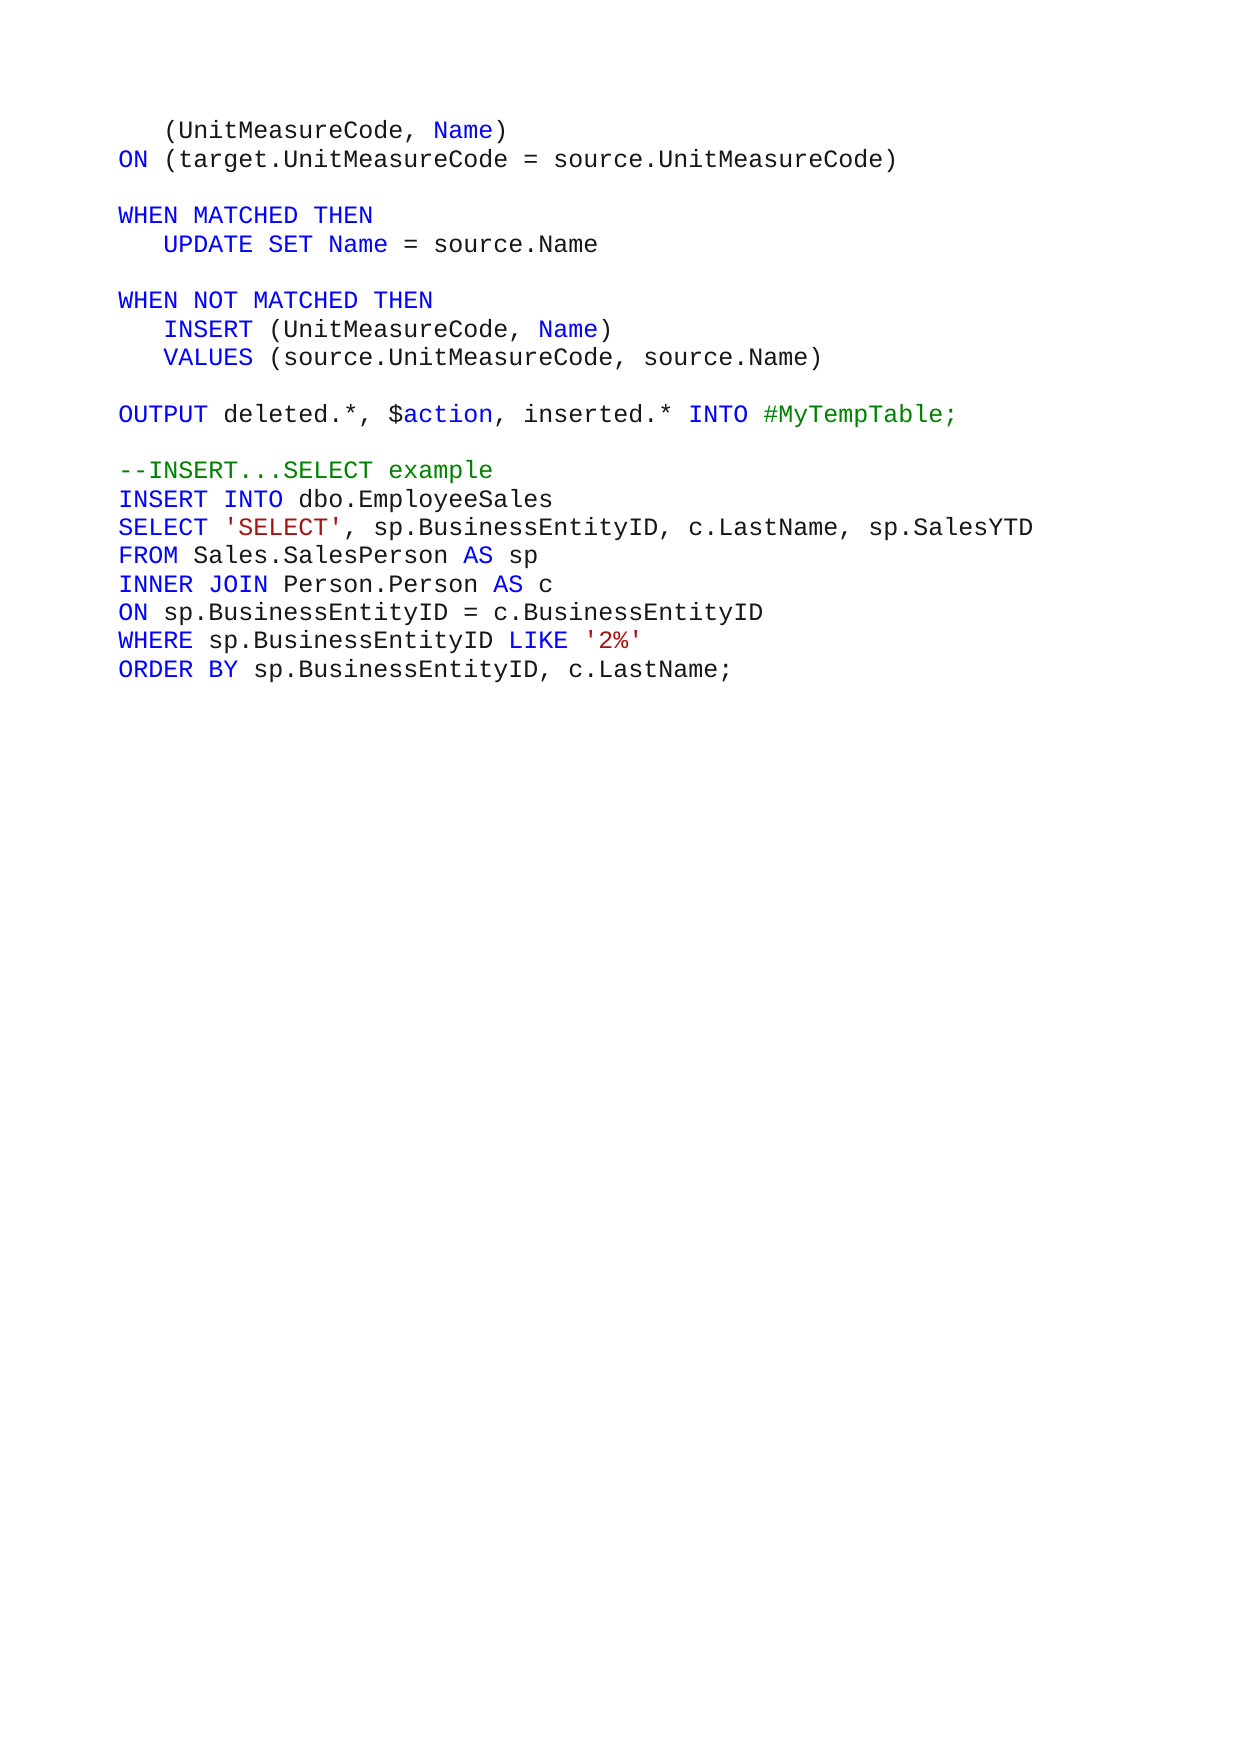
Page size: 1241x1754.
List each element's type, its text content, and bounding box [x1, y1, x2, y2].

text INNER JOIN Person.Person AS c [118, 571, 1122, 600]
text FROM Sales.SalesPerson AS sp [118, 543, 1122, 571]
text INSERT (UnitMeasureCode, Name) [118, 316, 1122, 345]
text ON (target.UnitMeasureCode = source.UnitMeasureCode) [118, 146, 1122, 175]
text (UnitMeasureCode, Name) [118, 118, 1122, 146]
text SELECT 'SELECT', sp.BusinessEntityID, c.LastName, sp.SalesYTD [118, 515, 1122, 543]
text --INSERT...SELECT example [118, 458, 1122, 486]
text WHEN NOT MATCHED THEN [118, 288, 1122, 316]
text WHEN MATCHED THEN [118, 203, 1122, 231]
text VALUES (source.UnitMeasureCode, source.Name) [118, 345, 1122, 373]
text ON sp.BusinessEntityID = c.BusinessEntityID [118, 600, 1122, 628]
text ORDER BY sp.BusinessEntityID, c.LastName; [118, 656, 1122, 685]
text UPDATE SET Name = source.Name [118, 231, 1122, 260]
text INSERT INTO dbo.EmployeeSales [118, 486, 1122, 515]
text WHERE sp.BusinessEntityID LIKE '2%' [118, 628, 1122, 656]
text OUTPUT deleted.*, $action, inserted.* INTO #MyTempTable; [118, 401, 1122, 430]
